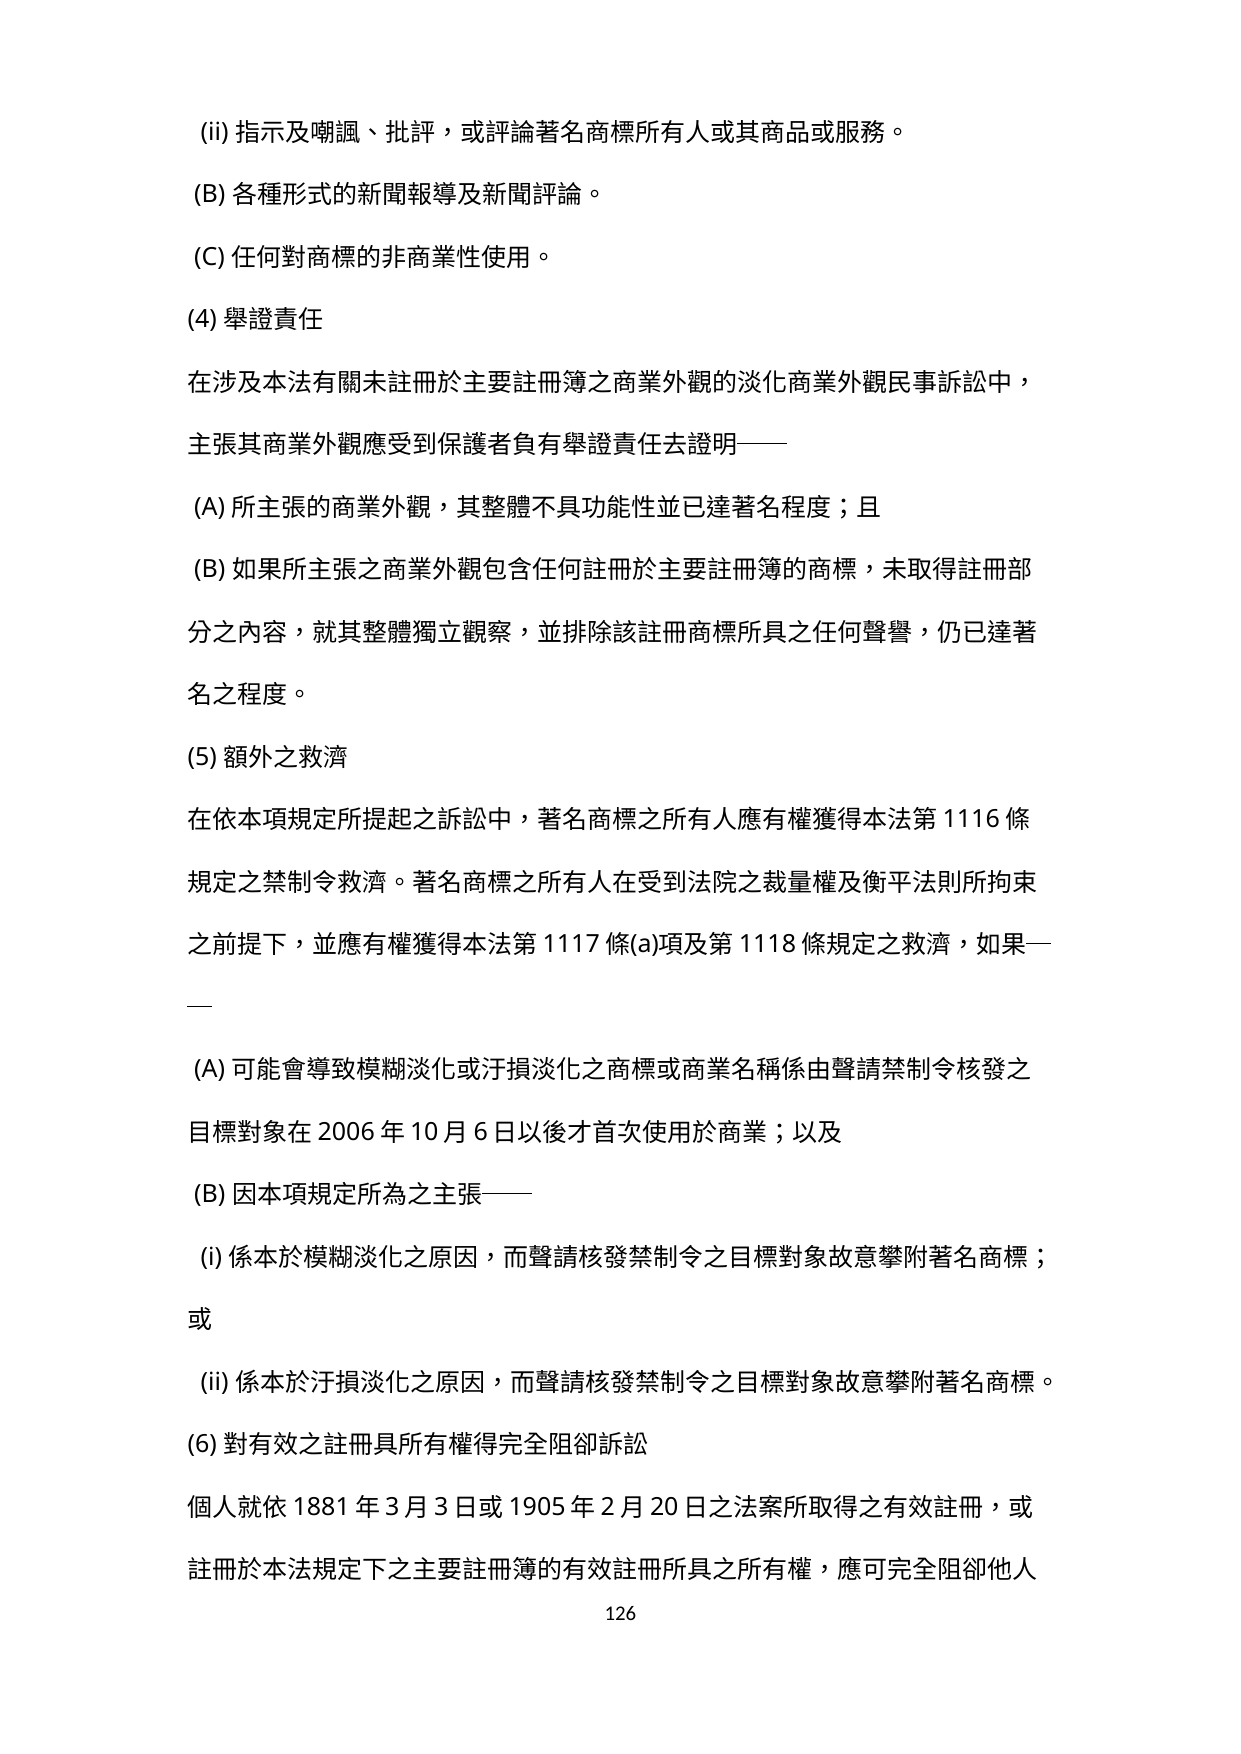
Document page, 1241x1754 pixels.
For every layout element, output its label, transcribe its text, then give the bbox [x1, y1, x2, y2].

text (5) 額外之救濟 [187, 714, 1053, 776]
text (B) 各種形式的新聞報導及新聞評論。 [187, 151, 1053, 214]
text (i) 係本於模糊淡化之原因，而聲請核發禁制令之目標對象故意攀附著名商標；或 [187, 1214, 1053, 1339]
text (A) 所主張的商業外觀，其整體不具功能性並已達著名程度；且 [187, 464, 1053, 526]
text (B) 因本項規定所為之主張── [187, 1151, 1053, 1214]
text (6) 對有效之註冊具所有權得完全阻卻訴訟 [187, 1401, 1053, 1464]
text (ii) 係本於汙損淡化之原因，而聲請核發禁制令之目標對象故意攀附著名商標。 [187, 1339, 1053, 1401]
text (A) 可能會導致模糊淡化或汙損淡化之商標或商業名稱係由聲請禁制令核發之目標對象在2006年10月6日以後才首次使用於商業；以及 [187, 1026, 1053, 1151]
text 在涉及本法有關未註冊於主要註冊簿之商業外觀的淡化商業外觀民事訴訟中，主張其商業外觀應受到保護者負有舉證責任去證明── [187, 339, 1053, 464]
text (B) 如果所主張之商業外觀包含任何註冊於主要註冊簿的商標，未取得註冊部分之內容，就其整體獨立觀察，並排除該註冊商標所具之任何聲譽，仍已達著名之程度。 [187, 526, 1053, 714]
text (C) 任何對商標的非商業性使用。 [187, 214, 1053, 276]
text (ii) 指示及嘲諷、批評，或評論著名商標所有人或其商品或服務。 [187, 89, 1053, 151]
text (4) 舉證責任 [187, 276, 1053, 339]
text 個人就依1881年3月3日或1905年2月20日之法案所取得之有效註冊，或註冊於本法規定下之主要註冊簿的有效註冊所具之所有權，應可完全阻卻他人 [187, 1464, 1053, 1589]
text 在依本項規定所提起之訴訟中，著名商標之所有人應有權獲得本法第1116條規定之禁制令救濟。著名商標之所有人在受到法院之裁量權及衡平法則所拘束之前提下，並應有權獲得本法第1117條(a)項及第1118條規定之救濟，如果── [187, 776, 1053, 1026]
